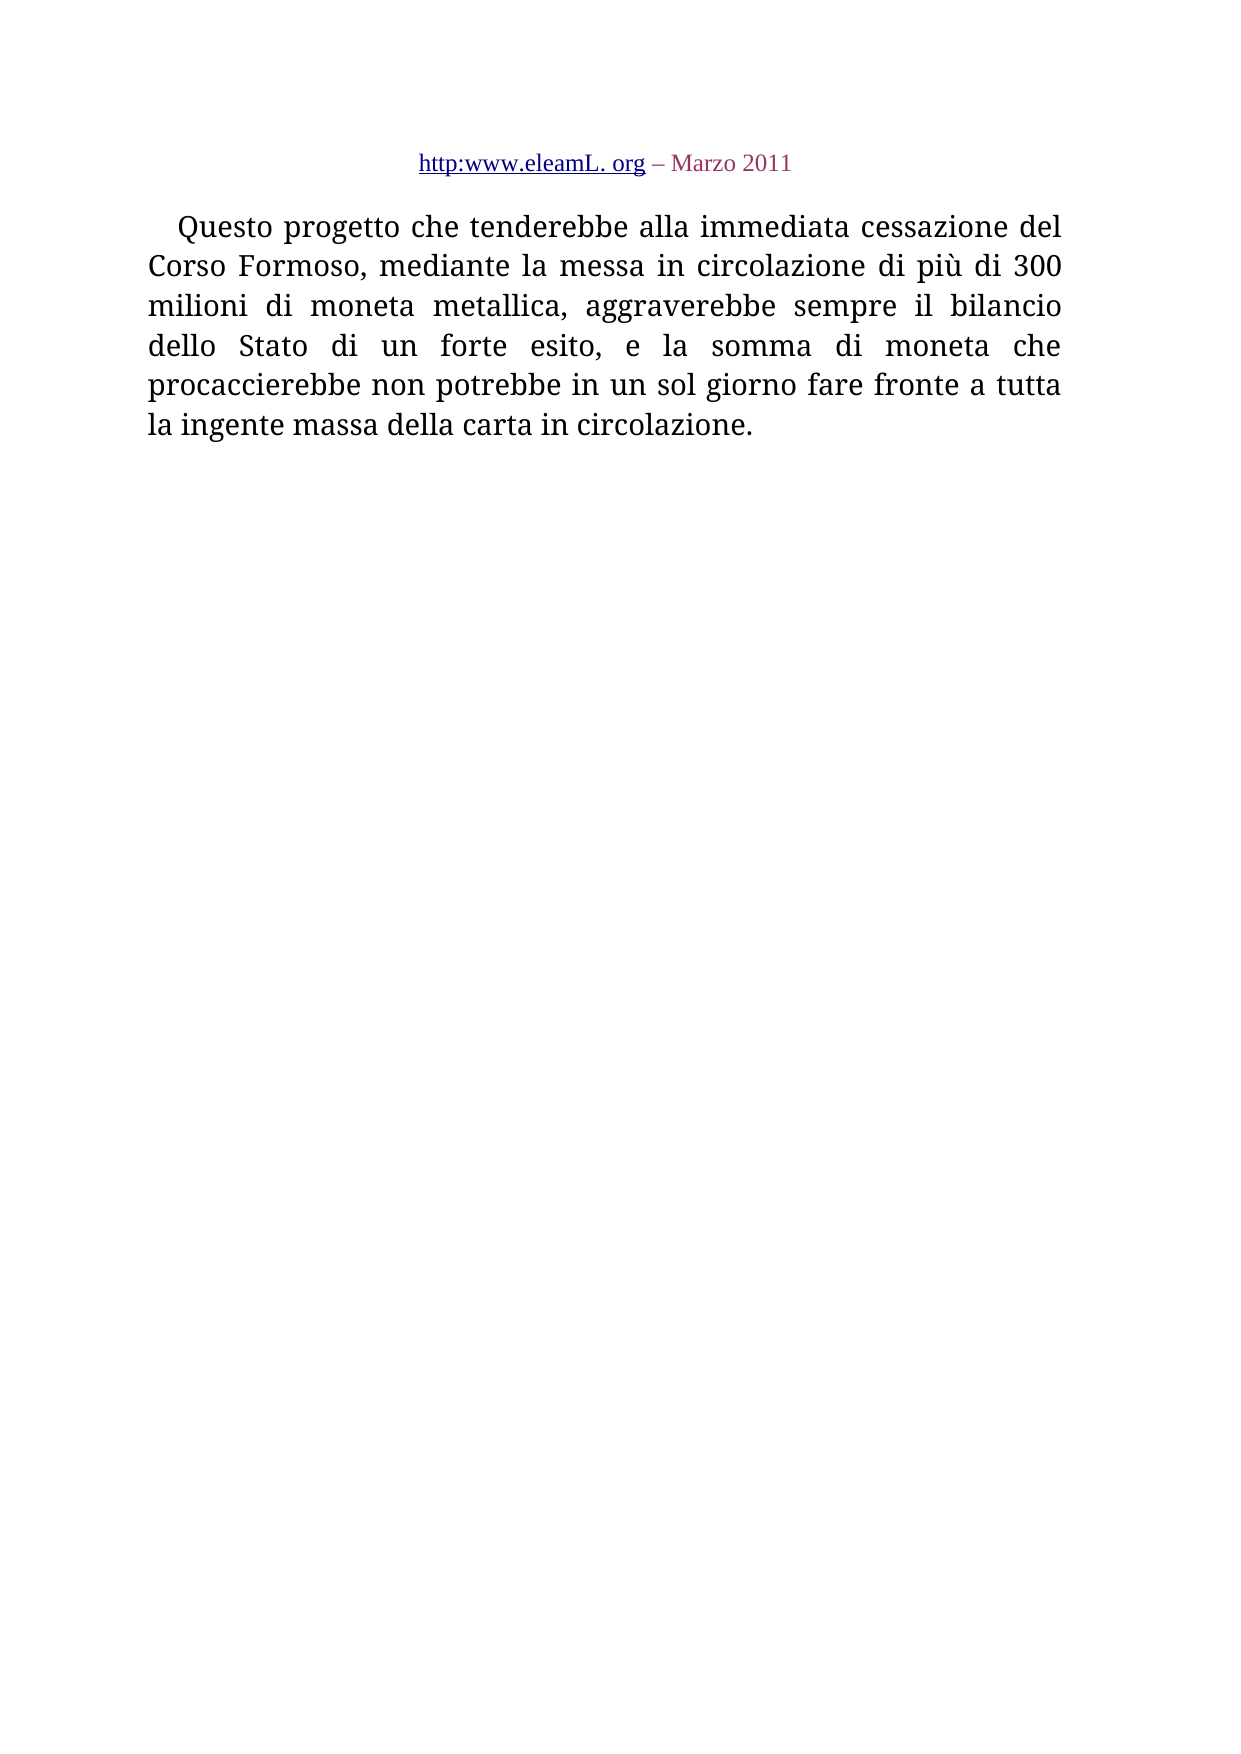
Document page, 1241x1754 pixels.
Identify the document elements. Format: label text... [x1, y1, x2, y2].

text Questo progetto che tenderebbe alla immediata cessazione del Corso Formoso, mediante la messa in circolazione di più di 300 milioni di moneta metallica, aggraverebbe sempre il bilancio dello Stato di un forte esito, e la somma di moneta che procaccierebbe non potrebbe in un sol giorno fare fronte a tutta la ingente massa della carta in circolazione. [148, 206, 1063, 444]
